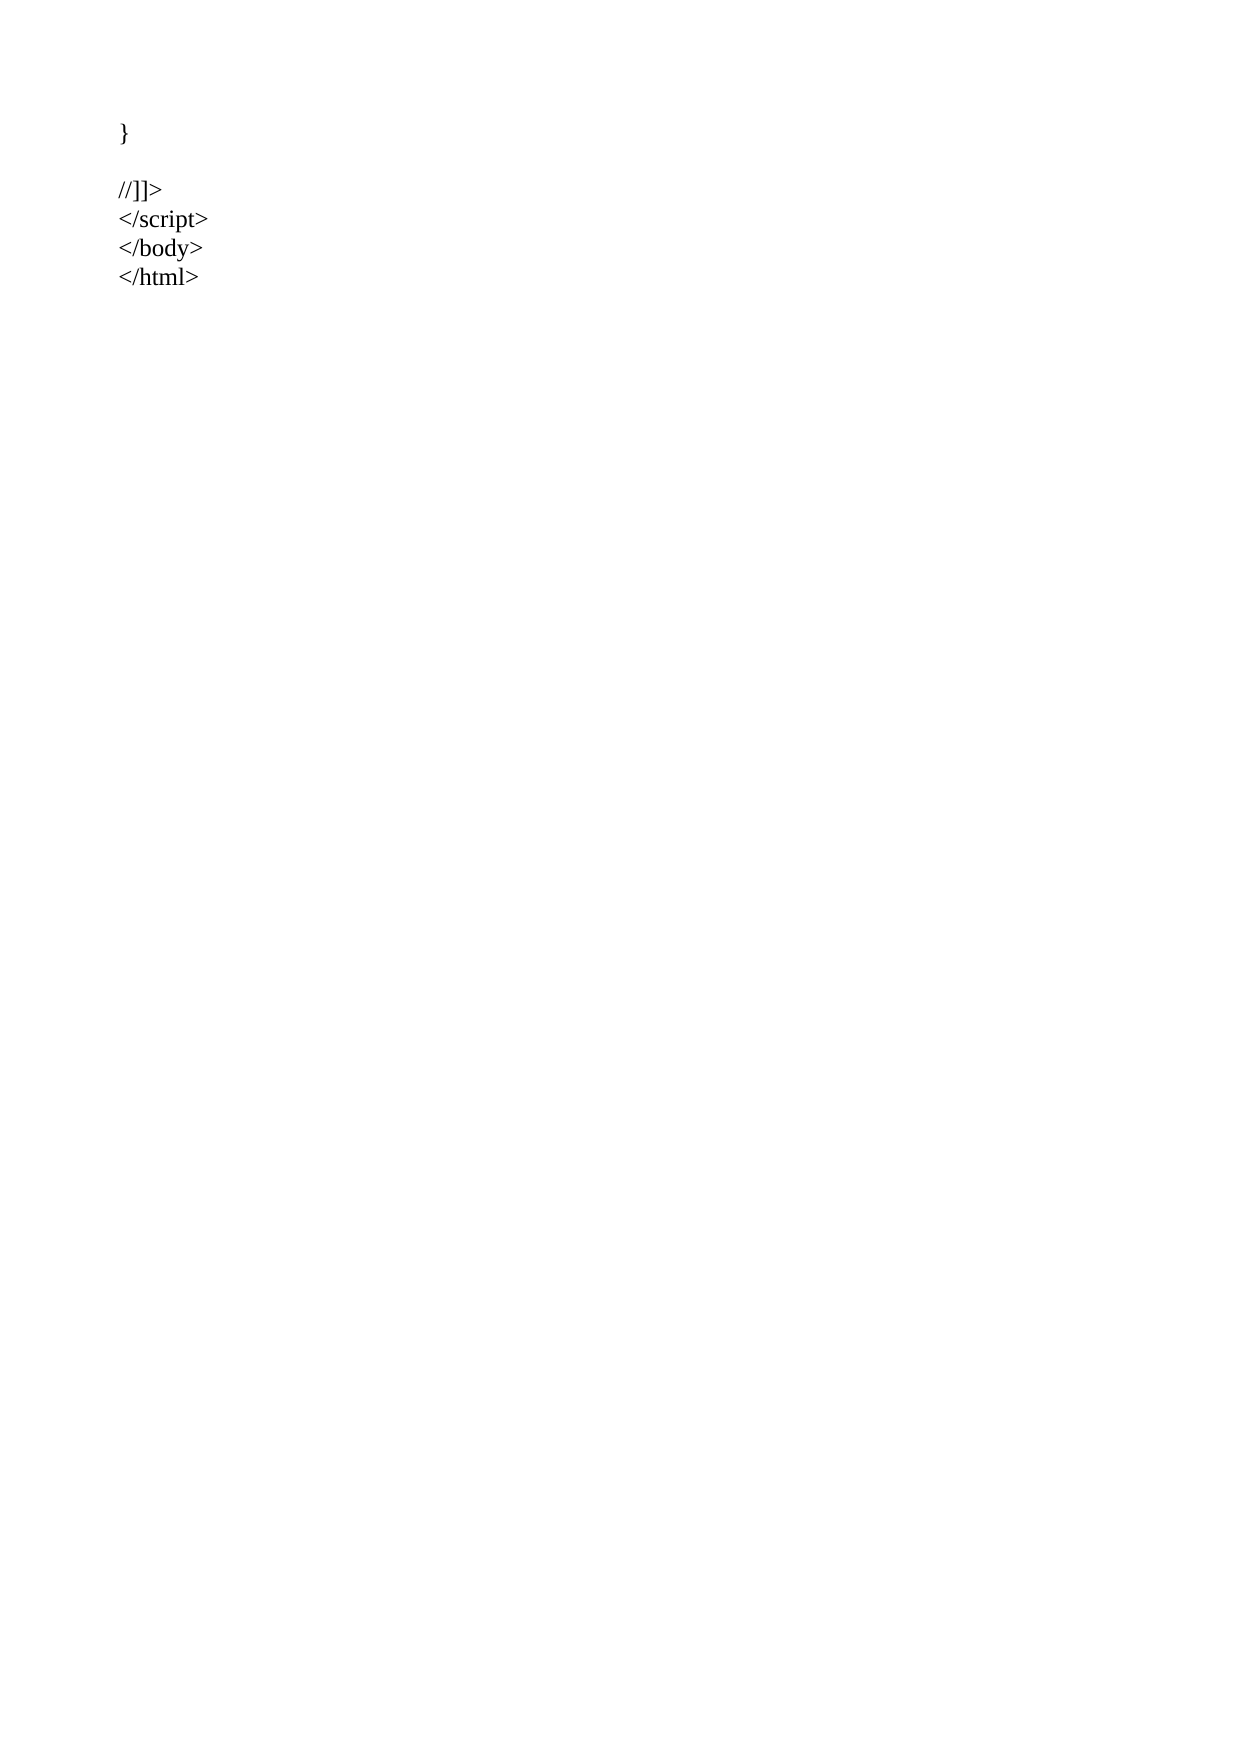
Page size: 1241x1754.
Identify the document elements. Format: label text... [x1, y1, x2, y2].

text </script> [118, 204, 1122, 233]
text //]]> [118, 176, 1122, 204]
text } [118, 118, 1122, 147]
text </body> [118, 233, 1122, 262]
text </html> [118, 262, 1122, 291]
